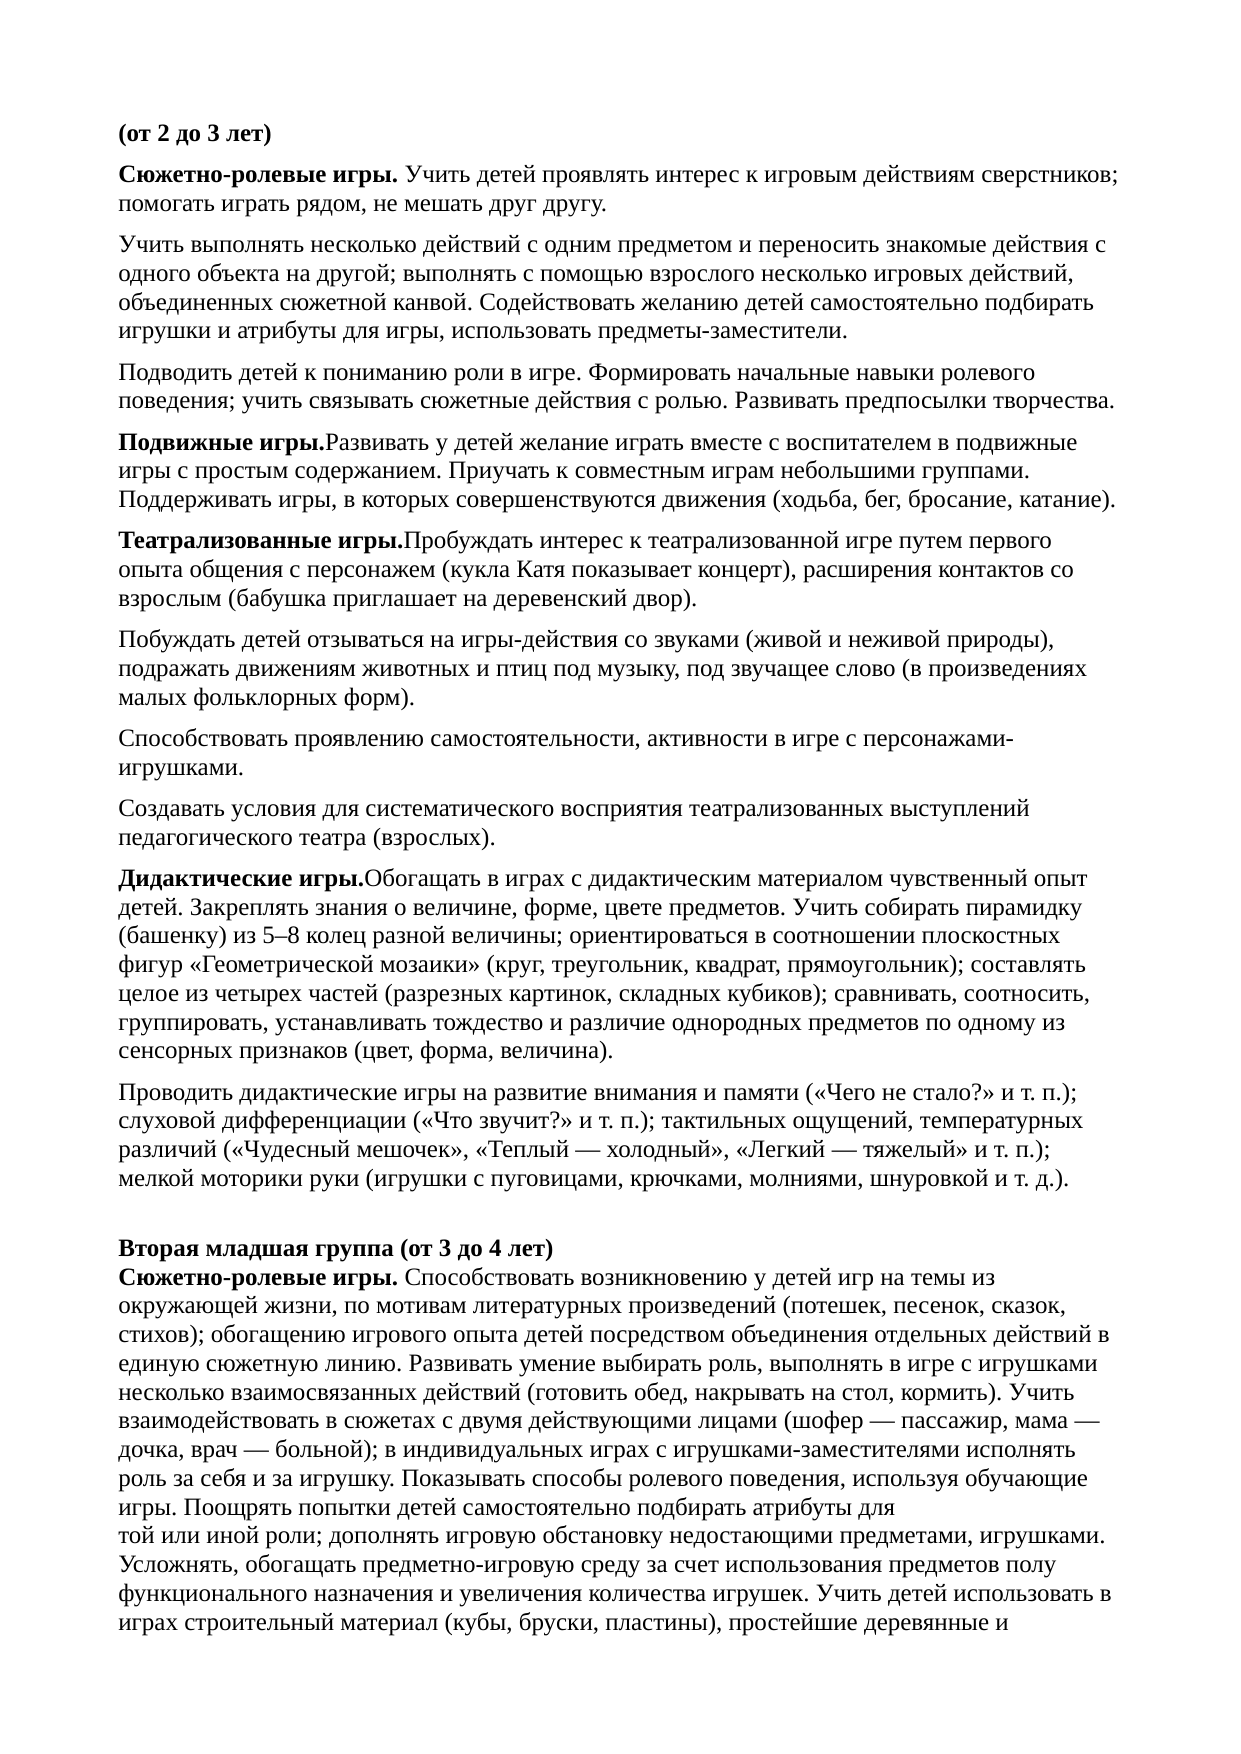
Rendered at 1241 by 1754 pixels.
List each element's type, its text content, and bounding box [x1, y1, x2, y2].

text игры. Поощрять попытки детей самостоятельно подбирать атрибуты для [118, 1492, 1122, 1521]
text Способствовать проявлению самостоятельности, активности в игре с персонажами-игрушками. [118, 723, 1122, 781]
text Подвижные игры.Развивать у детей желание играть вместе с воспитателем в подвижные игры с простым содержанием. Приучать к совместным играм небольшими группами. Поддерживать игры, в которых совершенствуются движения (ходьба, бег, бросание, катание). [118, 427, 1122, 513]
text Сюжетно-ролевые игры. Учить детей проявлять интерес к игровым действиям сверстников; помогать играть рядом, не мешать друг другу. [118, 159, 1122, 217]
text той или иной роли; дополнять игровую обстановку недостающими предметами, игрушками. Усложнять, обогащать предметно-игровую среду за счет использования предметов полу функционального назначения и увеличения количества игрушек. Учить детей использовать в играх строительный материал (кубы, бруски, пластины), простейшие деревянные и [118, 1521, 1122, 1636]
text Создавать условия для систематического восприятия театрализованных выступлений педагогического театра (взрослых). [118, 793, 1122, 851]
text Сюжетно-ролевые игры. Способствовать возникновению у детей игр на темы из окружающей жизни, по мотивам литературных произведений (потешек, песенок, сказок, стихов); обогащению игрового опыта детей посредством объединения отдельных действий в единую сюжетную линию. Развивать умение выбирать роль, выполнять в игре с игрушками несколько взаимосвязанных действий (готовить обед, накрывать на стол, кормить). Учить взаимодействовать в сюжетах с двумя действующими лицами (шофер — пассажир, мама — дочка, врач — больной); в индивидуальных играх с игрушками-заместителями исполнять роль за себя и за игрушку. Показывать способы ролевого поведения, используя обучающие [118, 1262, 1122, 1492]
text Побуждать детей отзываться на игры-действия со звуками (живой и неживой природы), подражать движениям животных и птиц под музыку, под звучащее слово (в произведениях малых фольклорных форм). [118, 624, 1122, 711]
text (от 2 до 3 лет) [118, 118, 1122, 147]
text Подводить детей к пониманию роли в игре. Формировать начальные навыки ролевого поведения; учить связывать сюжетные действия с ролью. Развивать предпосылки творчества. [118, 357, 1122, 414]
text Театрализованные игры.Пробуждать интерес к театрализованной игре путем первого опыта общения с персонажем (кукла Катя показывает концерт), расширения контактов со взрослым (бабушка приглашает на деревенский двор). [118, 526, 1122, 612]
text Учить выполнять несколько действий с одним предметом и переносить знакомые действия с одного объекта на другой; выполнять с помощью взрослого несколько игровых действий, объединенных сюжетной канвой. Содействовать желанию детей самостоятельно подбирать игрушки и атрибуты для игры, использовать предметы-заместители. [118, 229, 1122, 344]
text Проводить дидактические игры на развитие внимания и памяти («Чего не стало?» и т. п.); слуховой дифференциации («Что звучит?» и т. п.); тактильных ощущений, температурных различий («Чудесный мешочек», «Теплый — холодный», «Легкий — тяжелый» и т. п.); мелкой моторики руки (игрушки с пуговицами, крючками, молниями, шнуровкой и т. д.). [118, 1077, 1122, 1192]
text Вторая младшая группа (от 3 до 4 лет) [118, 1233, 1122, 1262]
text Дидактические игры.Обогащать в играх с дидактическим материалом чувственный опыт детей. Закреплять знания о величине, форме, цвете предметов. Учить собирать пирамидку (башенку) из 5–8 колец разной величины; ориентироваться в соотношении плоскостных фигур «Геометрической мозаики» (круг, треугольник, квадрат, прямоугольник); составлять целое из четырех частей (разрезных картинок, складных кубиков); сравнивать, соотносить, группировать, устанавливать тождество и различие однородных предметов по одному из сенсорных признаков (цвет, форма, величина). [118, 863, 1122, 1064]
